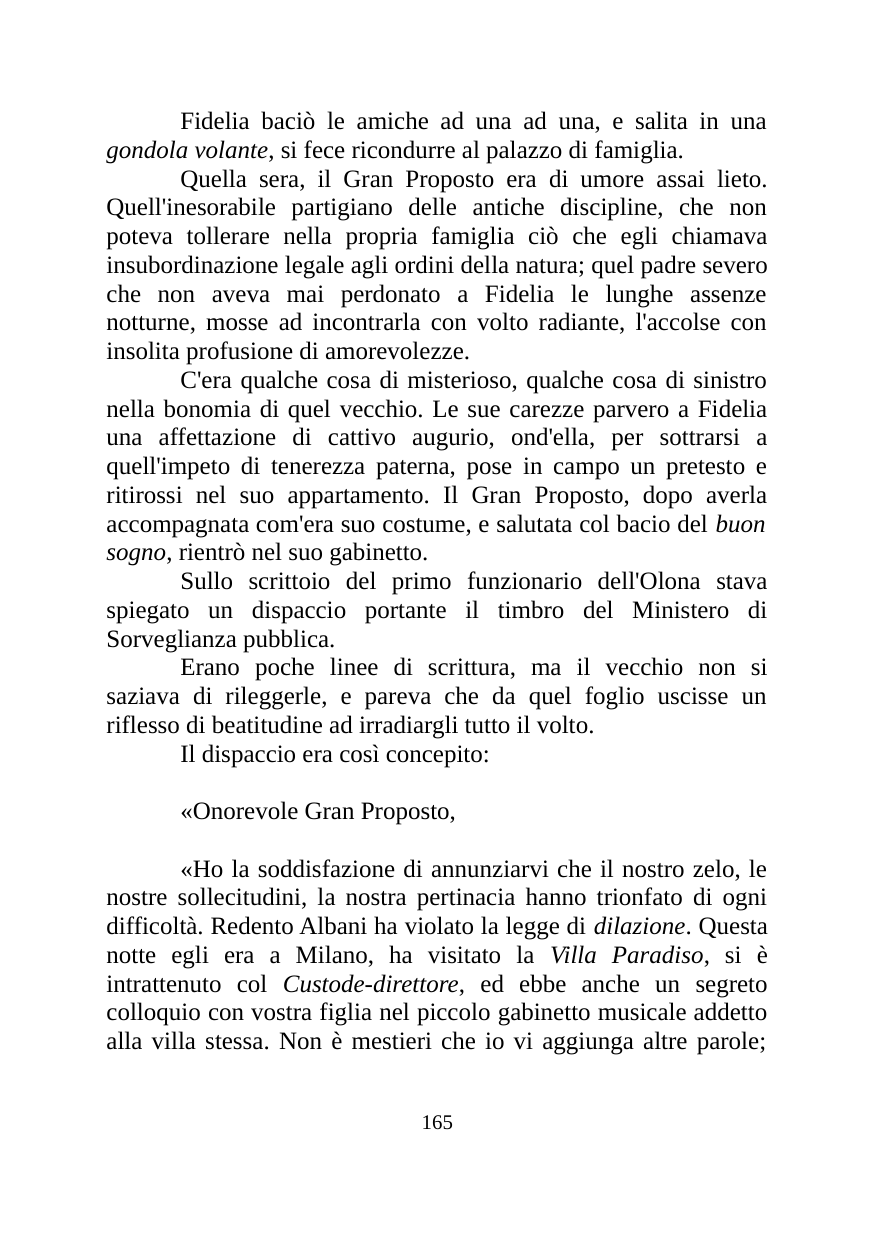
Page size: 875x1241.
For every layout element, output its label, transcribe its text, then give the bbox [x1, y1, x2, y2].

text Erano poche linee di scrittura, ma il vecchio non si saziava di rileggerle, e pareva che da quel foglio uscisse un riflesso di beatitudine ad irradiargli tutto il volto. [106, 652, 768, 739]
text Quella sera, il Gran Proposto era di umore assai lieto. Quell'inesorabile partigiano delle antiche discipline, che non poteva tollerare nella propria famiglia ciò che egli chiamava insubordinazione legale agli ordini della natura; quel padre severo che non aveva mai perdonato a Fidelia le lunghe assenze notturne, mosse ad incontrarla con volto radiante, l'accolse con insolita profusione di amorevolezze. [106, 164, 768, 365]
text «Onorevole Gran Proposto, [106, 796, 768, 825]
text Fidelia baciò le amiche ad una ad una, e salita in una gondola volante, si fece ricondurre al palazzo di famiglia. [106, 106, 768, 164]
text «Ho la soddisfazione di annunziarvi che il nostro zelo, le nostre sollecitudini, la nostra pertinacia hanno trionfato di ogni difficoltà. Redento Albani ha violato la legge di dilazione. Questa notte egli era a Milano, ha visitato la Villa Paradiso, si è intrattenuto col Custode-direttore, ed ebbe anche un segreto colloquio con vostra figlia nel piccolo gabinetto musicale addetto alla villa stessa. Non è mestieri che io vi aggiunga altre parole; [106, 854, 768, 1055]
text Il dispaccio era così concepito: [106, 739, 768, 767]
text Sullo scrittoio del primo funzionario dell'Olona stava spiegato un dispaccio portante il timbro del Ministero di Sorveglianza pubblica. [106, 566, 768, 652]
text C'era qualche cosa di misterioso, qualche cosa di sinistro nella bonomia di quel vecchio. Le sue carezze parvero a Fidelia una affettazione di cattivo augurio, ond'ella, per sottrarsi a quell'impeto di tenerezza paterna, pose in campo un pretesto e ritirossi nel suo appartamento. Il Gran Proposto, dopo averla accompagnata com'era suo costume, e salutata col bacio del buon sogno, rientrò nel suo gabinetto. [106, 365, 768, 566]
